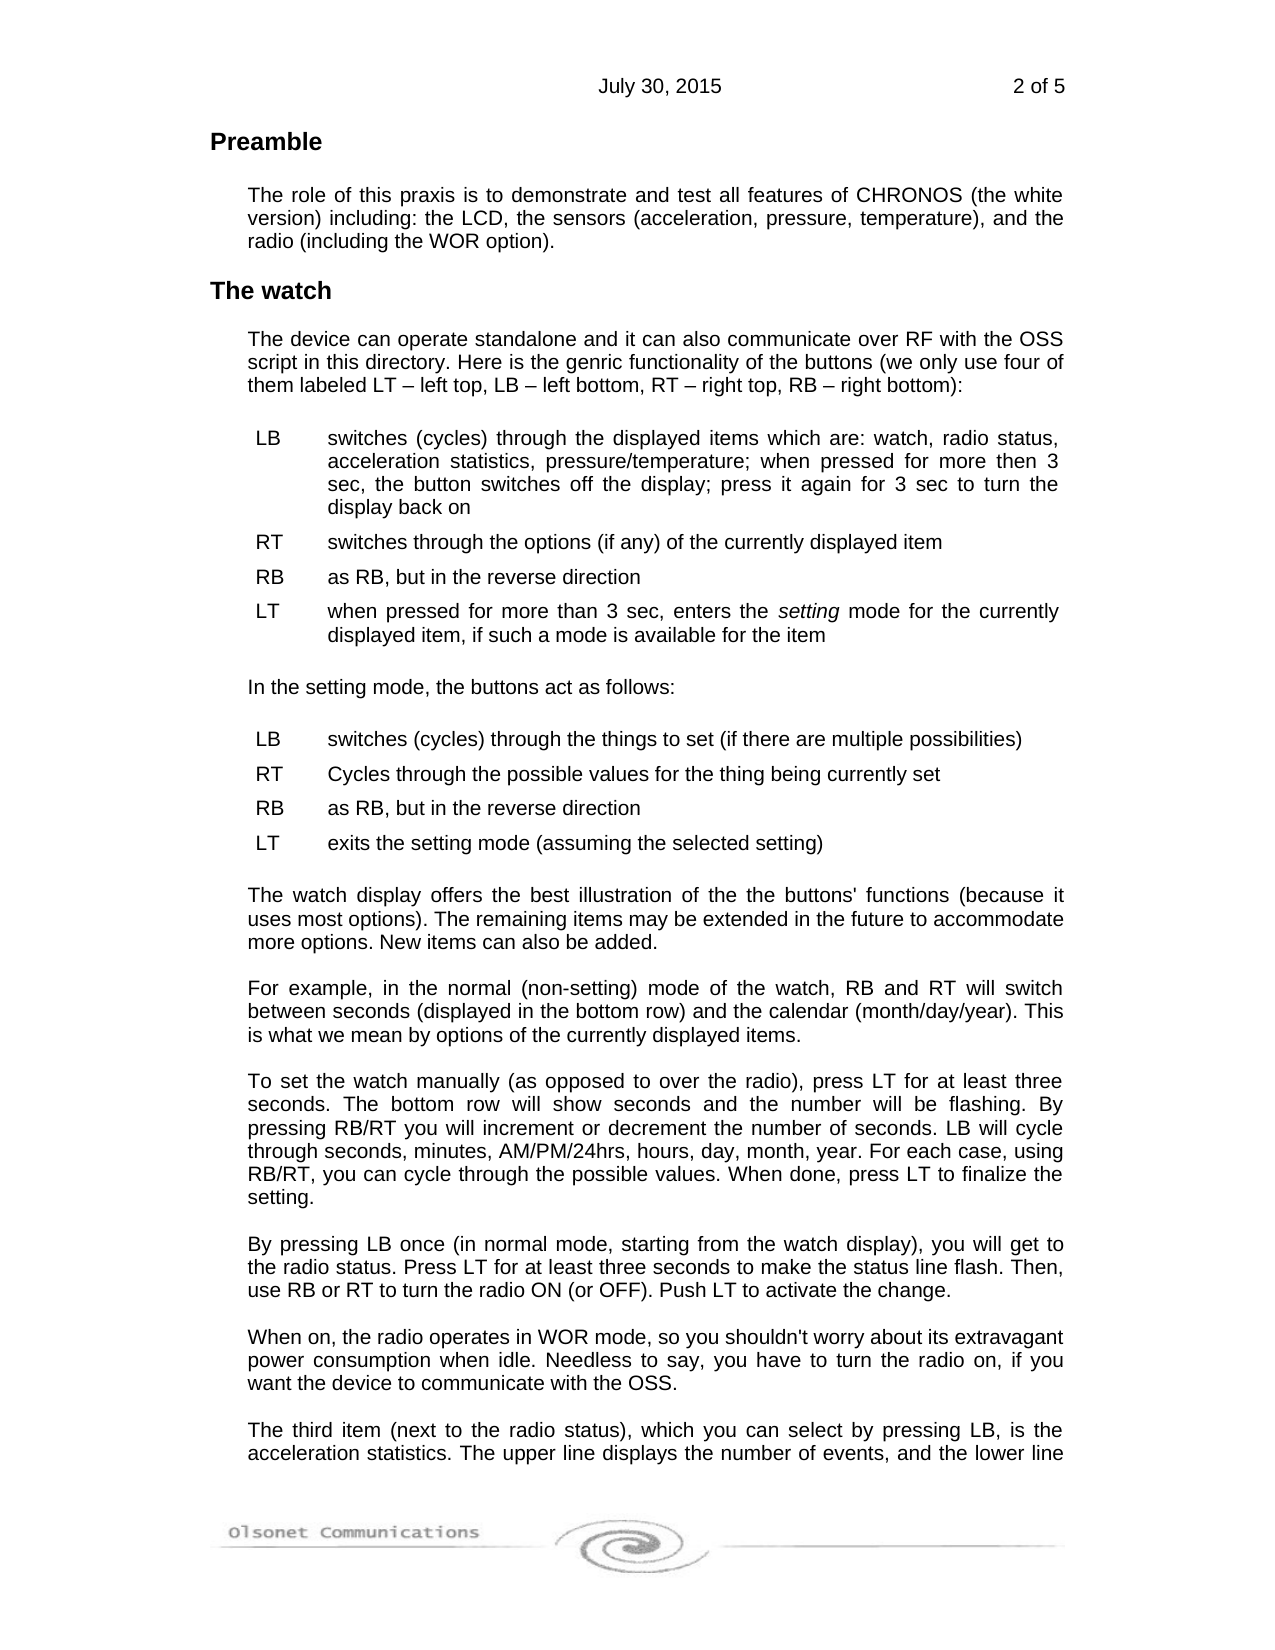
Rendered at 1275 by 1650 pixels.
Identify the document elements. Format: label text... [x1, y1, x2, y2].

text The role of this praxis is to demonstrate and test all features of CHRONOS (the white version) including: the LCD, the sensors (acceleration, pressure, temperature), and the radio (including the WOR option). [247, 183, 1065, 253]
table_cell when pressed for more than 3 sec, enters the setting mode for the currently displayed item, if such a mode is available for the item [322, 594, 1065, 652]
picture [210, 1504, 1065, 1596]
table_header switches (cycles) through the displayed items which are: watch, radio status, acceleration statistics, pressure/temperature; when pressed for more then 3 sec, the button switches off the display; press it again for 3 sec to turn the display back on [322, 421, 1065, 525]
table_cell as RB, but in the reverse direction [322, 791, 1065, 826]
table_cell LT [250, 826, 322, 861]
table_cell Cycles through the possible values for the thing being currently set [322, 757, 1065, 791]
text For example, in the normal (non-setting) mode of the watch, RB and RT will switch between seconds (displayed in the bottom row) and the calendar (month/day/year). This is what we mean by options of the currently displayed items. [247, 977, 1065, 1046]
table_cell LT [250, 594, 322, 652]
table_cell RT [250, 757, 322, 791]
subtitle Preamble [210, 128, 1065, 156]
text The device can operate standalone and it can also communicate over RF with the OSS script in this directory. Here is the genric functionality of the buttons (we only use four of them labeled LT – left top, LB – left bottom, RT – right top, RB – right bottom): [247, 328, 1065, 397]
table_header LB [250, 722, 322, 757]
text The watch display offers the best illustration of the the buttons' functions (because it uses most options). The remaining items may be extended in the future to accommodate more options. New items can also be added. [247, 884, 1065, 953]
text By pressing LB once (in normal mode, starting from the watch display), you will get to the radio status. Press LT for at least three seconds to make the status line flash. Then, use RB or RT to turn the radio ON (or OFF). Push LT to activate the change. [247, 1232, 1065, 1302]
text In the setting mode, the buttons act as follows: [247, 675, 1065, 699]
table_cell exits the setting mode (assuming the selected setting) [322, 826, 1065, 861]
table_header switches (cycles) through the things to set (if there are multiple possibilities) [322, 722, 1065, 757]
table_cell as RB, but in the reverse direction [322, 560, 1065, 594]
table_cell switches through the options (if any) of the currently displayed item [322, 525, 1065, 559]
table_cell RB [250, 560, 322, 594]
text When on, the radio operates in WOR mode, so you shouldn't worry about its extravagant power consumption when idle. Needless to say, you have to turn the radio on, if you want the device to communicate with the OSS. [247, 1325, 1065, 1395]
text To set the watch manually (as opposed to over the radio), press LT for at least three seconds. The bottom row will show seconds and the number will be flashing. By pressing RB/RT you will increment or decrement the number of seconds. LB will cycle through seconds, minutes, AM/PM/24hrs, hours, day, month, year. For each case, using RB/RT, you can cycle through the possible values. When done, press LT to finalize the setting. [247, 1070, 1065, 1209]
table_cell RT [250, 525, 322, 559]
subtitle The watch [210, 276, 1065, 304]
table_cell RB [250, 791, 322, 826]
table_header LB [250, 421, 322, 525]
text The third item (next to the radio status), which you can select by pressing LB, is the acceleration statistics. The upper line displays the number of events, and the lower line [247, 1418, 1065, 1464]
